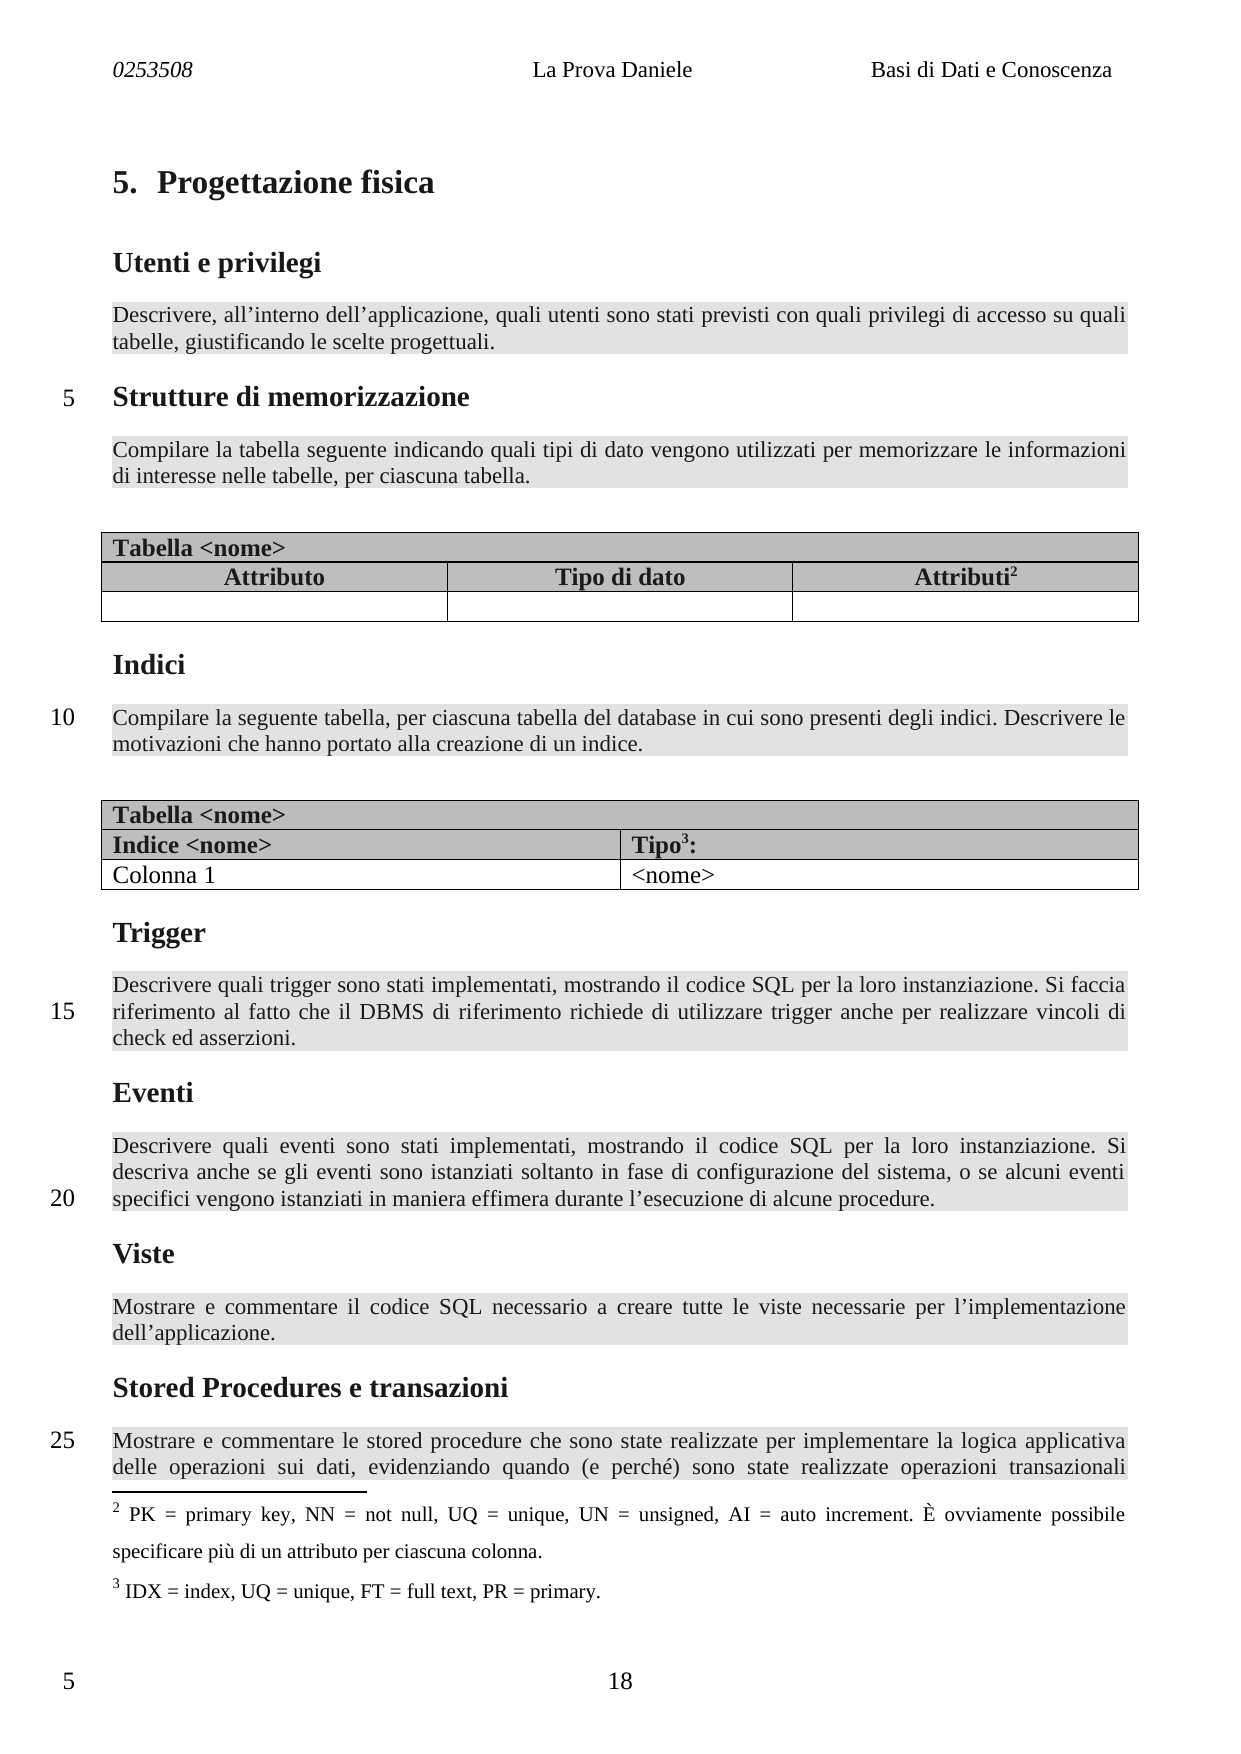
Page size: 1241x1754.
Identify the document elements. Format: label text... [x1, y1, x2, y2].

subtitle Utenti e privilegi [112, 245, 1128, 278]
table_cell Attributi [793, 563, 1138, 591]
table_cell [448, 592, 792, 621]
table_cell [102, 592, 447, 621]
subtitle Eventi [112, 1076, 1128, 1109]
subtitle Strutture di memorizzazione [112, 379, 1128, 413]
text Descrivere quali eventi sono stati implementati, mostrando il codice SQL per la loro instanziazione. Si descriva anche se gli eventi sono istanziati soltanto in fase di configurazione del sistema, o se alcuni eventi specifici vengono istanziati in maniera effimera durante l’esecuzione di alcune procedure. [112, 1132, 1128, 1211]
table_cell Colonna 1 [102, 860, 620, 889]
table_header Tabella <nome> [102, 533, 1138, 561]
subtitle Progettazione fisica [112, 162, 1128, 201]
table_cell Tipo: [621, 830, 1138, 859]
table_header Tabella <nome> [102, 801, 1138, 829]
text Mostrare e commentare il codice SQL necessario a creare tutte le viste necessarie per l’implementazione dell’applicazione. [112, 1293, 1128, 1345]
text Compilare la tabella seguente indicando quali tipi di dato vengono utilizzati per memorizzare le informazioni di interesse nelle tabelle, per ciascuna tabella. [112, 436, 1128, 488]
table_cell Indice <nome> [102, 830, 620, 859]
text Mostrare e commentare le stored procedure che sono state realizzate per implementare la logica applicativa delle operazioni sui dati, evidenziando quando (e perché) sono state realizzate operazioni transazionali [112, 1427, 1128, 1480]
table_cell [793, 592, 1138, 621]
subtitle Stored Procedures e transazioni [112, 1370, 1128, 1404]
text Descrivere, all’interno dell’applicazione, quali utenti sono stati previsti con quali privilegi di accesso su quali tabelle, giustificando le scelte progettuali. [112, 302, 1128, 354]
table_cell Tipo di dato [448, 563, 792, 591]
table_cell <nome> [621, 860, 1138, 889]
subtitle Trigger [112, 915, 1128, 948]
table_cell Attributo [102, 563, 447, 591]
subtitle Viste [112, 1236, 1128, 1270]
text Descrivere quali trigger sono stati implementati, mostrando il codice SQL per la loro instanziazione. Si faccia riferimento al fatto che il DBMS di riferimento richiede di utilizzare trigger anche per realizzare vincoli di check ed asserzioni. [112, 971, 1128, 1051]
subtitle Indici [112, 647, 1128, 681]
text Compilare la seguente tabella, per ciascuna tabella del database in cui sono presenti degli indici. Descrivere le motivazioni che hanno portato alla creazione di un indice. [112, 704, 1128, 756]
